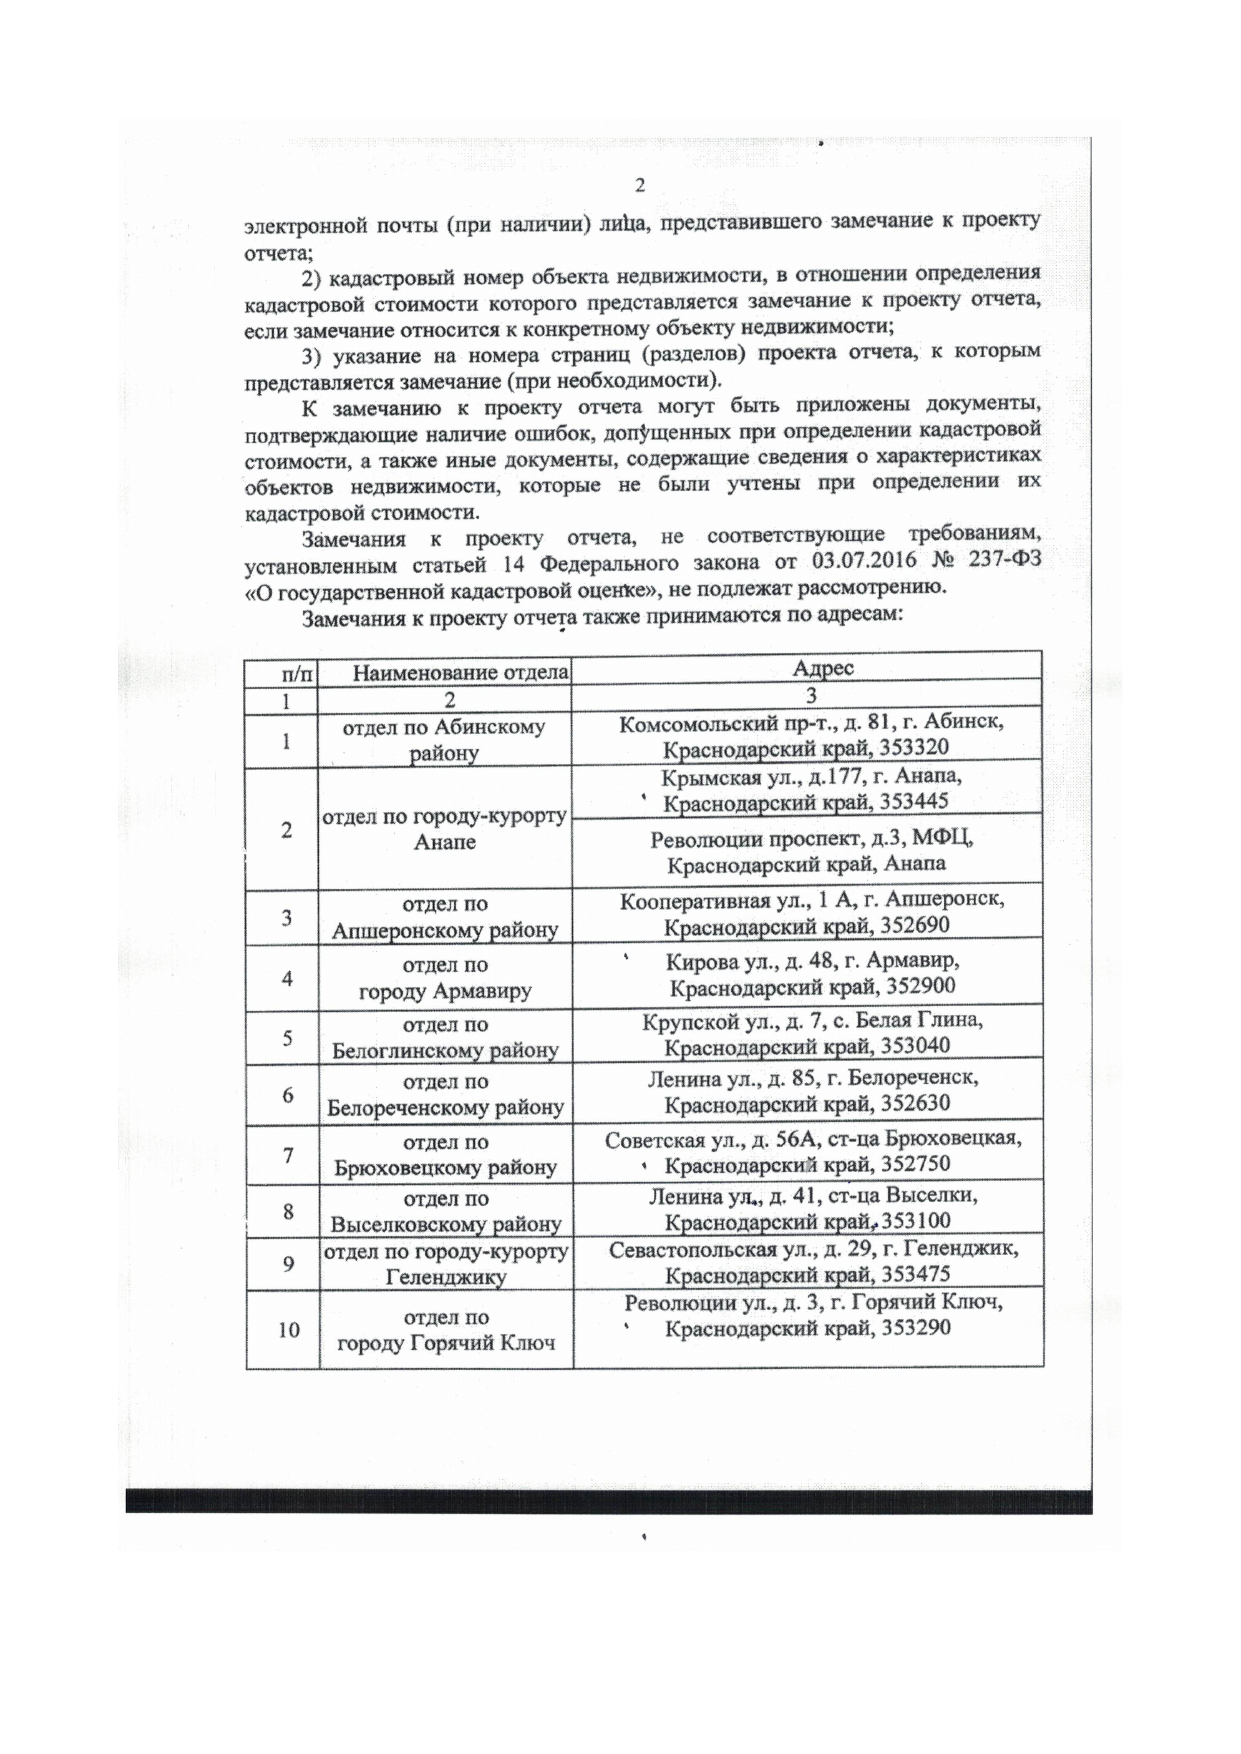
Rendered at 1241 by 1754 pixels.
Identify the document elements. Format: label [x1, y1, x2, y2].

picture [118, 118, 1123, 1551]
